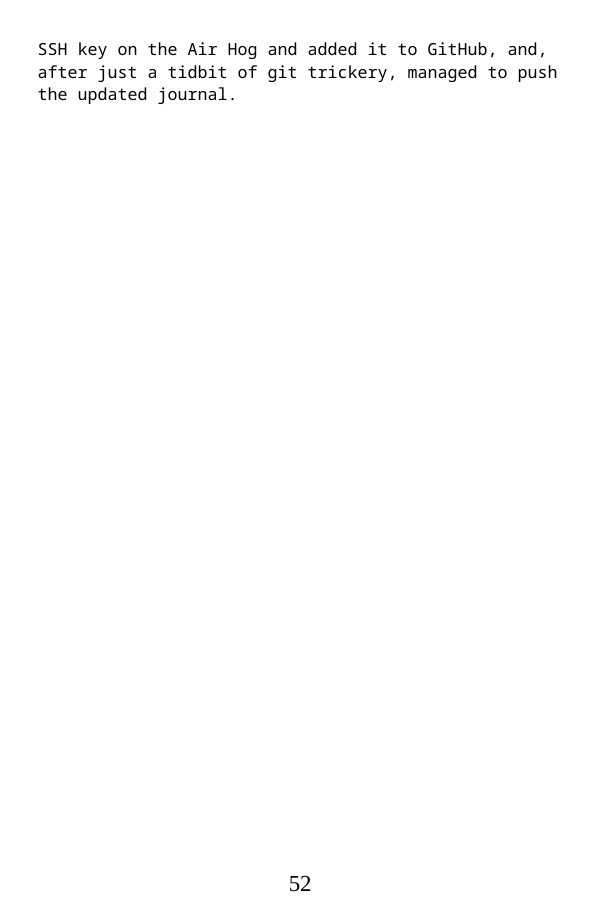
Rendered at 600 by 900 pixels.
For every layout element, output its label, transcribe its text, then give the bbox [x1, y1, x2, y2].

text SSH key on the Air Hog and added it to GitHub, and, after just a tidbit of git trickery, managed to push the updated journal. [37, 37, 562, 106]
